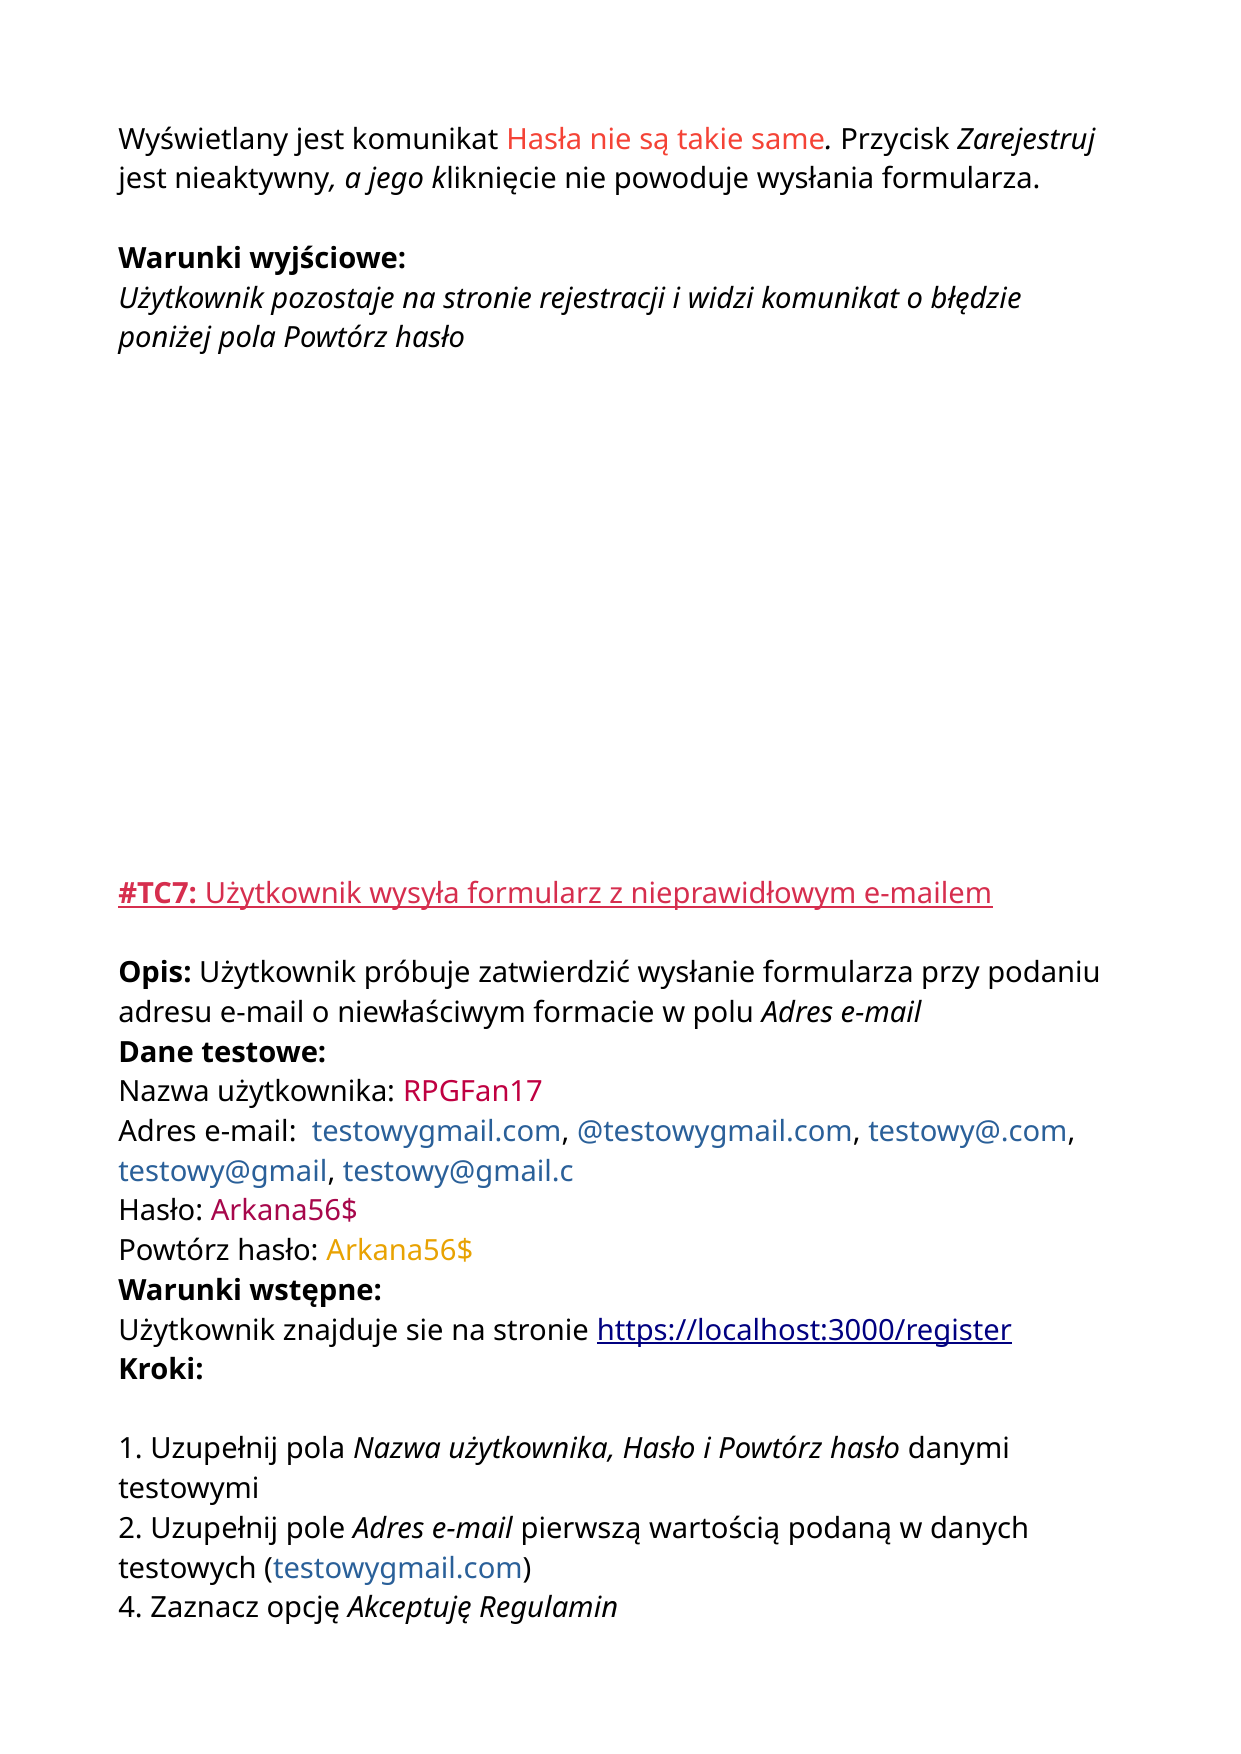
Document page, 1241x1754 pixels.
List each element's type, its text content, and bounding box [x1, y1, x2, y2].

text Powtórz hasło: Arkana56$ [118, 1229, 1122, 1269]
text #TC7: Użytkownik wysyła formularz z nieprawidłowym e-mailem [118, 872, 1122, 912]
text Wyświetlany jest komunikat Hasła nie są takie same. Przycisk Zarejestruj jest nieaktywny, a jego kliknięcie nie powoduje wysłania formularza. [118, 118, 1122, 197]
text Nazwa użytkownika: RPGFan17 [118, 1071, 1122, 1110]
text Dane testowe: [118, 1031, 1122, 1071]
text Hasło: Arkana56$ [118, 1190, 1122, 1229]
text Warunki wstępne: [118, 1269, 1122, 1309]
text Opis: Użytkownik próbuje zatwierdzić wysłanie formularza przy podaniu adresu e-mail o niewłaściwym formacie w polu Adres e-mail [118, 952, 1122, 1031]
text Użytkownik pozostaje na stronie rejestracji i widzi komunikat o błędzie poniżej pola Powtórz hasło [118, 277, 1122, 356]
text 2. Uzupełnij pole Adres e-mail pierwszą wartością podaną w danych testowych (testowygmail.com) [118, 1507, 1122, 1587]
text 4. Zaznacz opcję Akceptuję Regulamin [118, 1587, 1122, 1626]
text 1. Uzupełnij pola Nazwa użytkownika, Hasło i Powtórz hasło danymi testowymi [118, 1428, 1122, 1507]
text Adres e-mail: testowygmail.com, @testowygmail.com, testowy@.com, testowy@gmail, testowy@gmail.c [118, 1110, 1122, 1190]
text Warunki wyjściowe: [118, 237, 1122, 277]
text Użytkownik znajduje sie na stronie https://localhost:3000/register [118, 1309, 1122, 1348]
text Kroki: [118, 1348, 1122, 1388]
